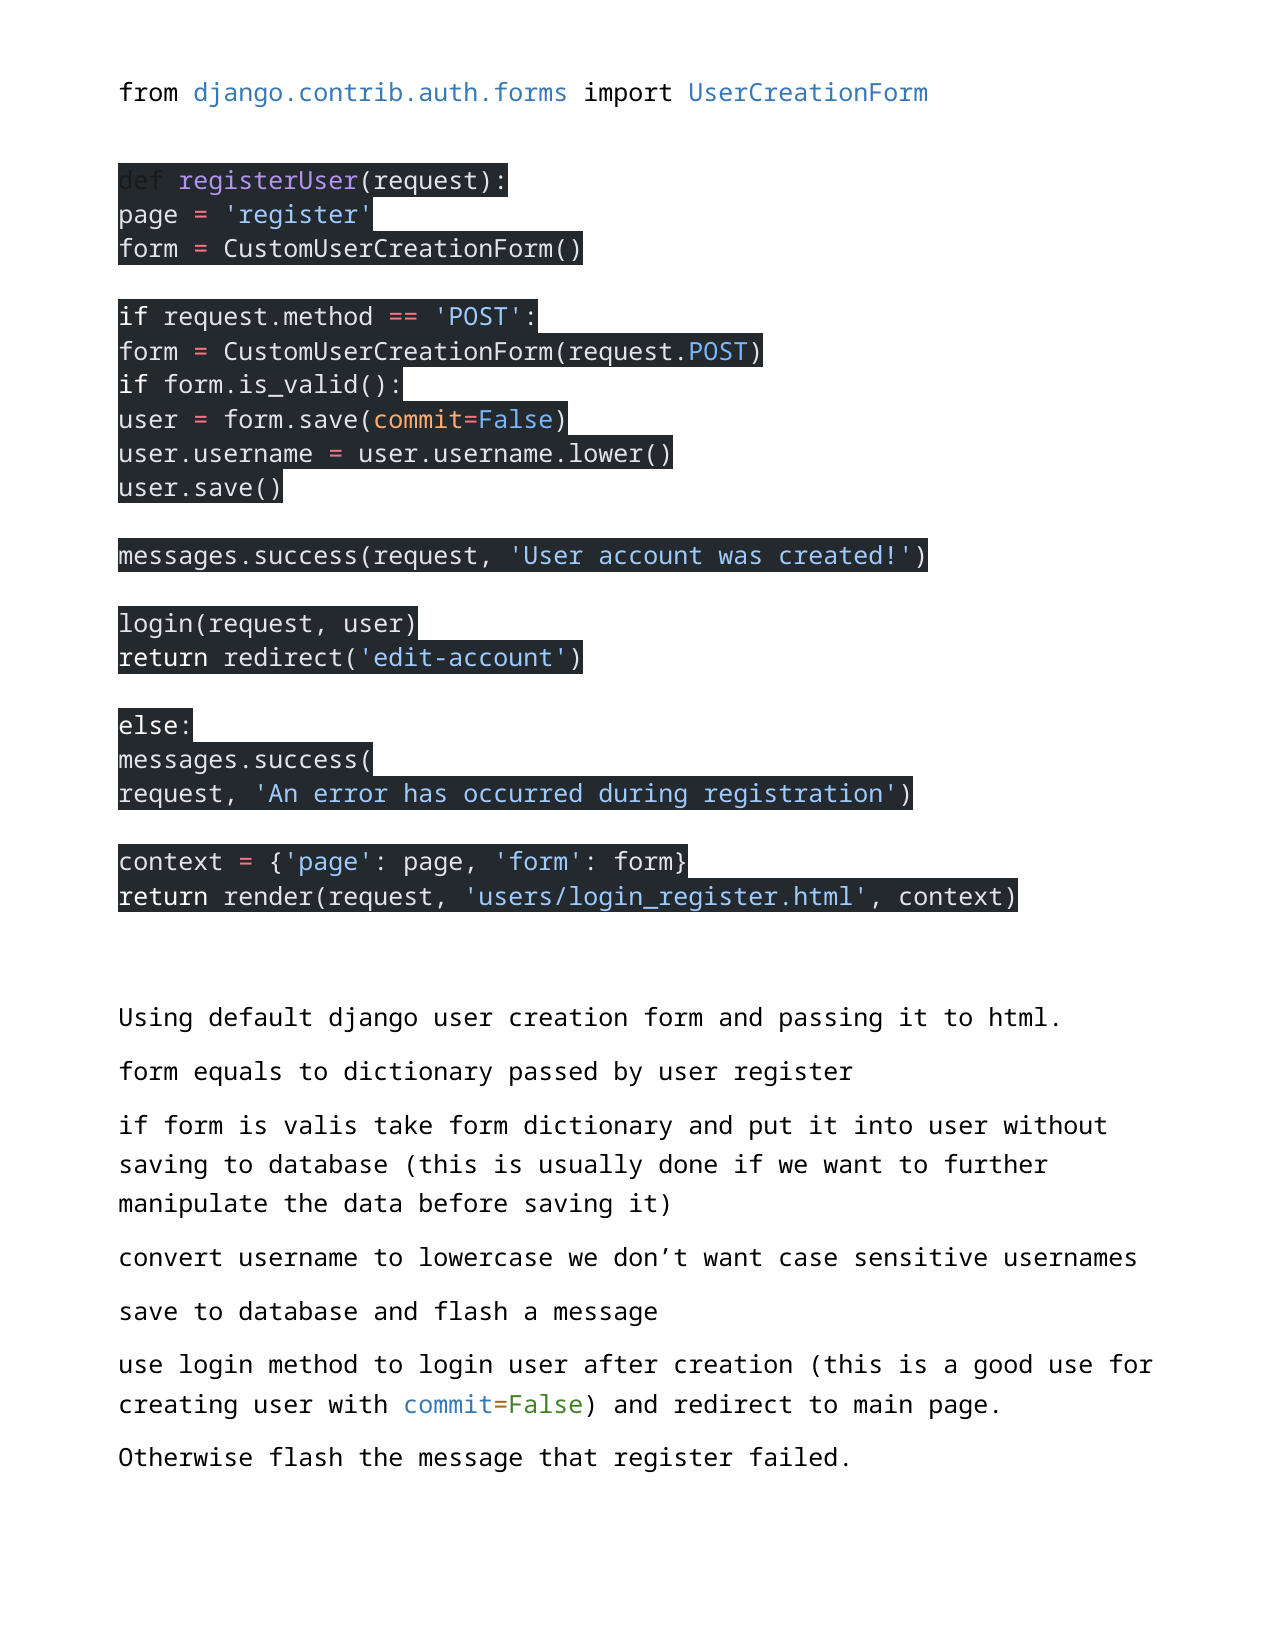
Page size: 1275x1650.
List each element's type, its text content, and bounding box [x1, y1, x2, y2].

text save to database and flash a message [118, 1293, 1157, 1327]
text request, 'An error has occurred during registration') [118, 776, 1157, 810]
text form = CustomUserCreationForm(request.POST) [118, 333, 1157, 367]
text def registerUser(request): [118, 163, 1157, 197]
text if form is valis take form dictionary and put it into user without saving to database (this is usually done if we want to further manipulate the data before saving it) [118, 1107, 1157, 1220]
text Using default django user creation form and passing it to html. [118, 1000, 1157, 1034]
text user = form.save(commit=False) [118, 401, 1157, 435]
text messages.success(request, 'User account was created!') [118, 537, 1157, 572]
text if request.method == 'POST': [118, 299, 1157, 333]
text if form.is_valid(): [118, 367, 1157, 401]
text user.save() [118, 469, 1157, 503]
text from django.contrib.auth.forms import UserCreationForm [118, 75, 1157, 109]
text else: [118, 708, 1157, 742]
text page = 'register' [118, 197, 1157, 231]
text use login method to login user after creation (this is a good use for creating user with commit=False) and redirect to main page. [118, 1347, 1157, 1420]
text return redirect('edit-account') [118, 640, 1157, 674]
text return render(request, 'users/login_register.html', context) [118, 878, 1157, 912]
text context = {'page': page, 'form': form} [118, 844, 1157, 878]
text form = CustomUserCreationForm() [118, 231, 1157, 265]
text login(request, user) [118, 606, 1157, 640]
text form equals to dictionary passed by user register [118, 1054, 1157, 1088]
text convert username to lowercase we don’t want case sensitive usernames [118, 1239, 1157, 1274]
text Otherwise flash the message that register failed. [118, 1440, 1157, 1474]
text messages.success( [118, 742, 1157, 776]
text user.username = user.username.lower() [118, 435, 1157, 469]
